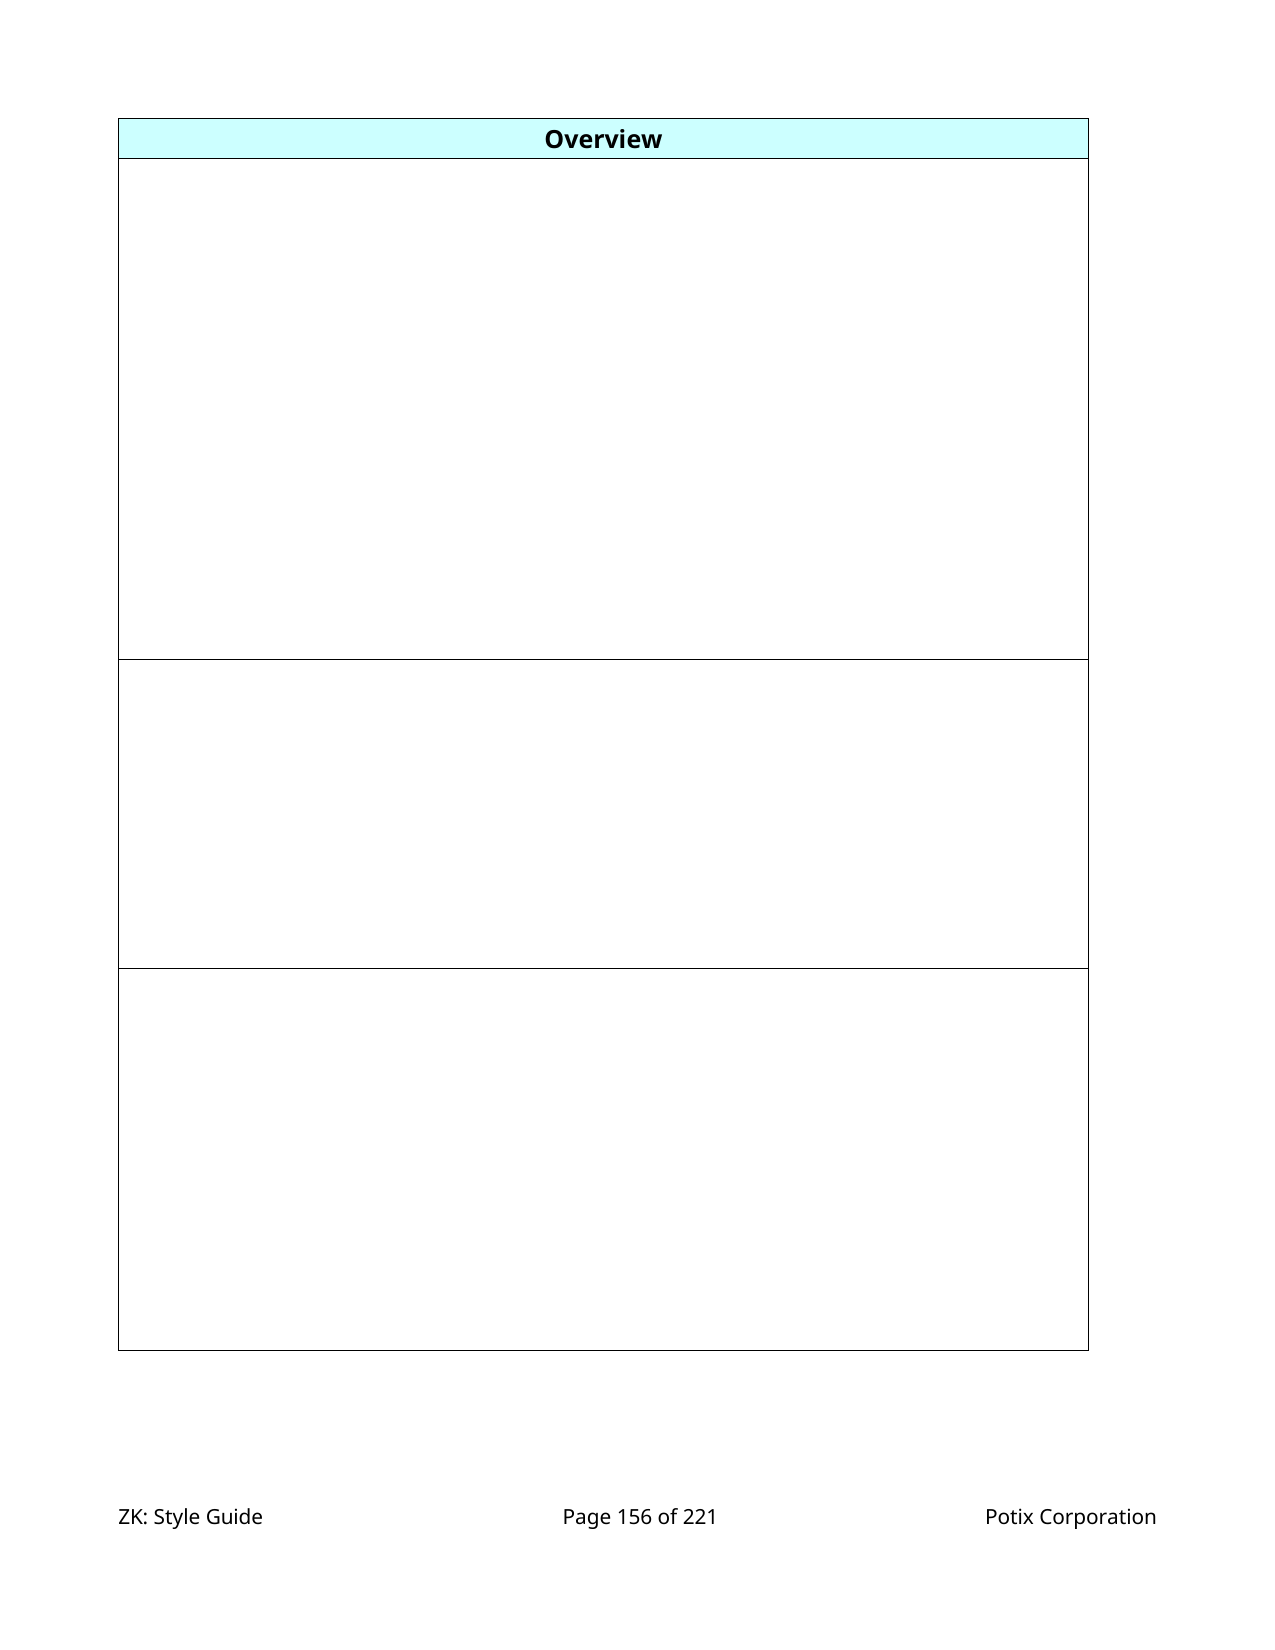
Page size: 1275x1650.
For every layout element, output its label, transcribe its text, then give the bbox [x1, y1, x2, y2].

table_cell [119, 159, 1088, 659]
table_header Overview [119, 119, 1088, 158]
table_cell [119, 660, 1088, 968]
table_cell [119, 969, 1088, 1350]
